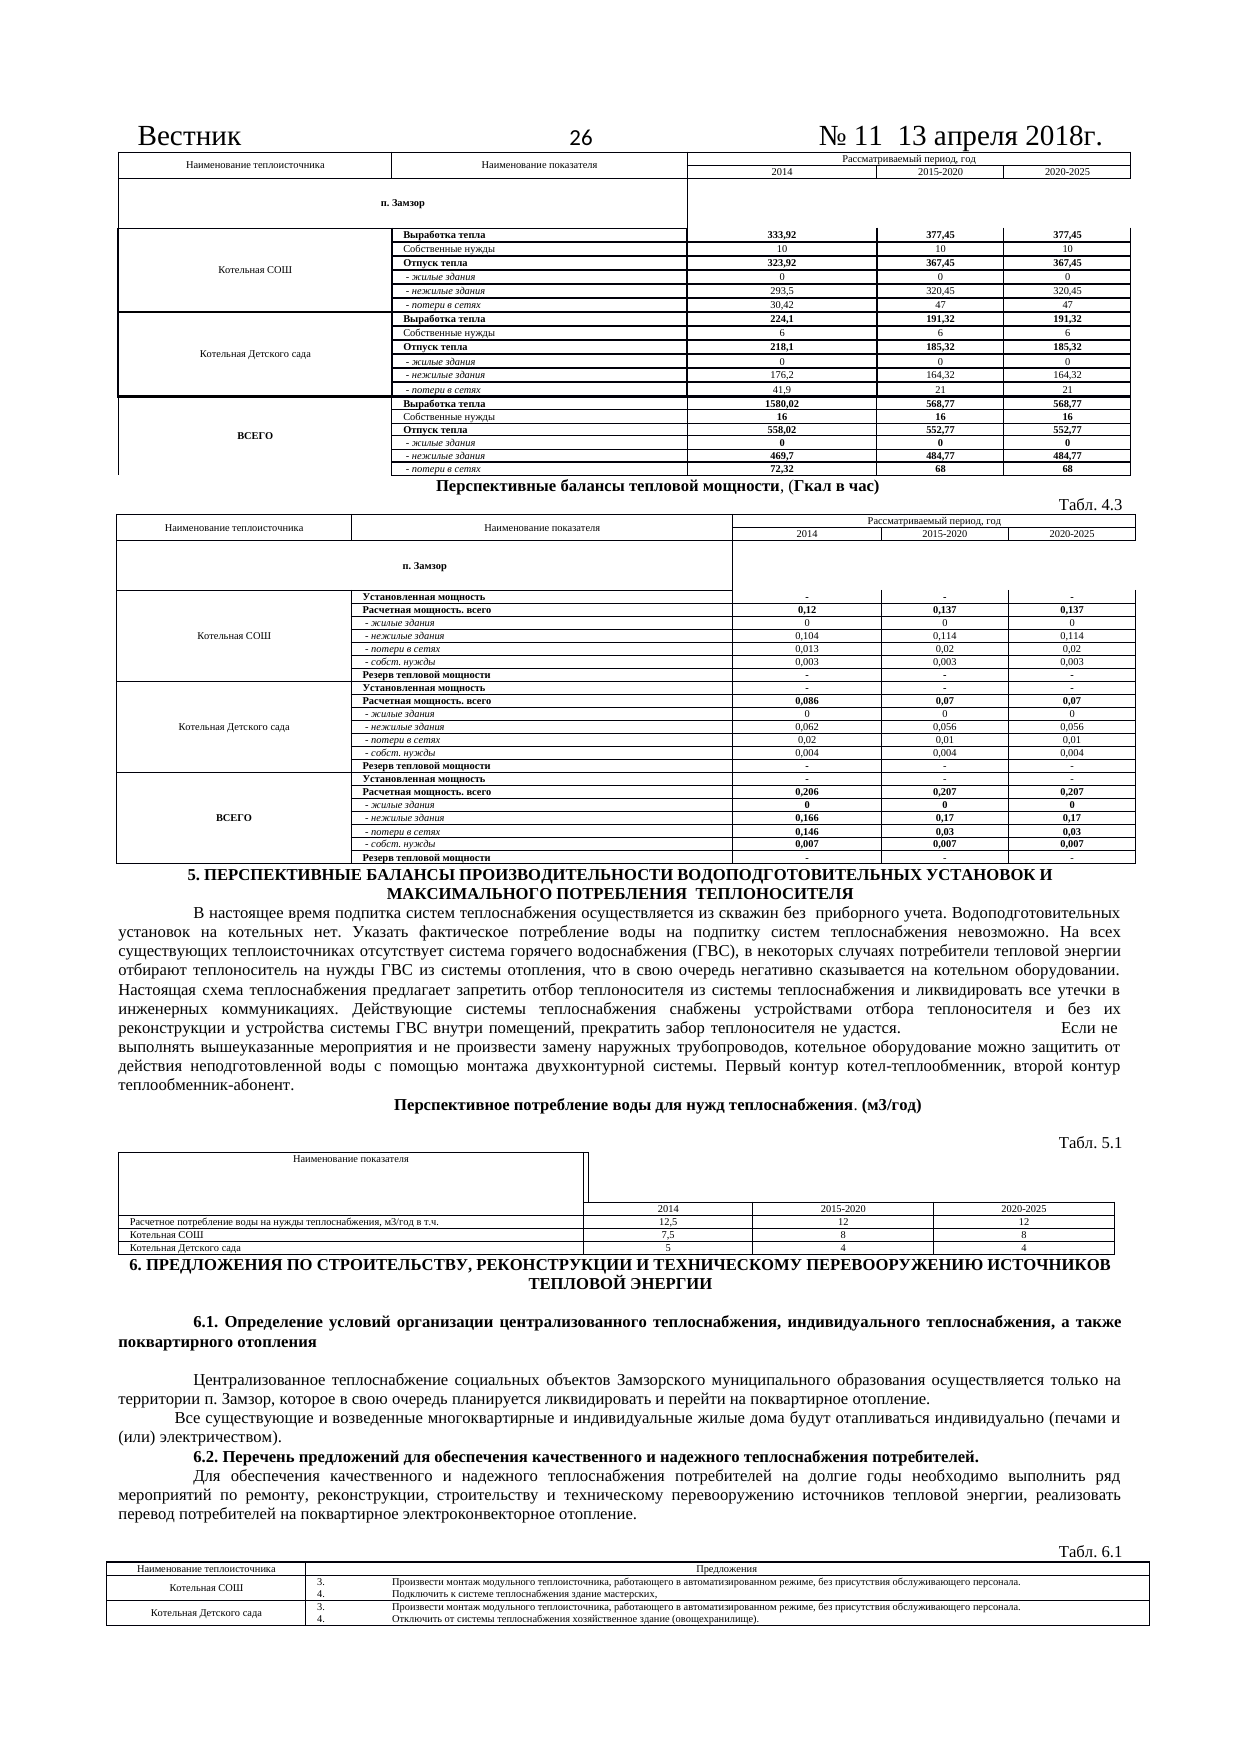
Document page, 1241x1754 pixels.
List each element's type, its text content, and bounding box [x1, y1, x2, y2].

table_cell 0,003 [882, 656, 1008, 668]
table_cell 164,32 [1004, 369, 1130, 381]
table_cell Установленная мощность [352, 773, 732, 785]
table_cell Котельная Детского сада [117, 682, 351, 772]
table_cell - нежилые здания [393, 369, 686, 381]
table_cell 293,5 [688, 285, 876, 297]
table_cell 0,086 [733, 695, 881, 707]
table_cell Выработка тепла [392, 398, 687, 409]
subtitle 6. ПРЕДЛОЖЕНИЯ ПО СТРОИТЕЛЬСТВУ, РЕКОНСТРУКЦИИ И ТЕХНИЧЕСКОМУ ПЕРЕВООРУЖЕНИЮ ИСТОЧНИКОВ ТЕПЛОВОЙ ЭНЕРГИИ [118, 1255, 1122, 1293]
table_cell - [882, 773, 1008, 785]
table_cell 0,007 [733, 838, 881, 850]
text Табл. 5.1 [118, 1133, 1122, 1152]
table_cell Установленная мощность [352, 591, 732, 603]
table_cell - [1009, 682, 1135, 694]
table_cell Резерв тепловой мощности [352, 760, 732, 772]
table_cell Резерв тепловой мощности [352, 669, 732, 681]
table_cell 191,32 [878, 313, 1003, 325]
table_header Рассматриваемый период, год [688, 153, 1130, 165]
table_cell - [1009, 851, 1135, 863]
table_cell - [733, 760, 881, 772]
text Перспективные балансы тепловой мощности, (Гкал в час) [118, 476, 1122, 495]
table_cell Выработка тепла [393, 313, 686, 325]
table_cell 12,5 [584, 1216, 752, 1228]
table_cell 16 [688, 410, 876, 422]
table_cell Произвести монтаж модульного теплоисточника, работающего в автоматизированном режиме, без присутствия обслуживающего персонала. Отключить от системы теплоснабжения хозяйственное здание (овощехранилище). [306, 1601, 1149, 1624]
subtitle 5. ПЕРСПЕКТИВНЫЕ БАЛАНСЫ ПРОИЗВОДИТЕЛЬНОСТИ ВОДОПОДГОТОВИТЕЛЬНЫХ УСТАНОВОК И МАКСИМАЛЬНОГО ПОТРЕБЛЕНИЯ ТЕПЛОНОСИТЕЛЯ [118, 864, 1122, 903]
table_cell ВСЕГО [119, 398, 391, 474]
table_cell 218,1 [688, 341, 876, 353]
text 6.2. Перечень предложений для обеспечения качественного и надежного теплоснабжения потребителей. [118, 1446, 1122, 1466]
table_cell Собственные нужды [393, 243, 686, 255]
table_cell 4 [753, 1242, 933, 1254]
table_cell 0,166 [733, 812, 881, 824]
table_cell - собст. нужды [352, 838, 732, 850]
table_cell 224,1 [688, 313, 876, 325]
table_cell Произвести монтаж модульного теплоисточника, работающего в автоматизированном режиме, без присутствия обслуживающего персонала. Подключить к системе теплоснабжения здание мастерских, [306, 1576, 1149, 1599]
table_cell п. Замзор [117, 541, 732, 590]
table_cell 0,056 [882, 721, 1008, 733]
table_cell 0 [733, 799, 881, 811]
table_cell 0,004 [733, 747, 881, 759]
table_cell 6 [1004, 327, 1130, 339]
table_cell 568,77 [877, 398, 1003, 409]
table_header Наименование теплоисточника [117, 515, 351, 540]
table_header Наименование теплоисточника [107, 1563, 305, 1574]
table_cell 0,003 [1009, 656, 1135, 668]
table_cell Отпуск тепла [393, 257, 686, 269]
table_cell - жилые здания [352, 799, 732, 811]
table_cell 0,146 [733, 825, 881, 837]
table_cell Выработка тепла [393, 229, 686, 241]
table_cell 7,5 [584, 1229, 752, 1241]
table_cell 552,77 [877, 424, 1003, 435]
table_cell - собст. нужды [352, 747, 732, 759]
table_cell 0 [882, 708, 1008, 720]
table_cell 0,01 [882, 734, 1008, 746]
table_cell 16 [877, 410, 1003, 422]
table_cell Отпуск тепла [393, 341, 686, 353]
table_cell Установленная мощность [352, 682, 732, 694]
table_cell 8 [753, 1229, 933, 1241]
table_cell 0,114 [882, 630, 1008, 642]
table_cell - нежилые здания [352, 812, 732, 824]
table_cell 320,45 [878, 285, 1003, 297]
table_cell 2020-2025 [1004, 166, 1130, 178]
table_cell 0,104 [733, 630, 881, 642]
table_cell 68 [877, 463, 1003, 474]
table_cell 4 [934, 1242, 1114, 1254]
table_cell 0,004 [1009, 747, 1135, 759]
table_cell Расчетная мощность. всего [352, 786, 732, 798]
table_cell 0,02 [1009, 643, 1135, 655]
table_cell Котельная СОШ [117, 591, 351, 681]
table_cell - жилые здания [393, 355, 686, 367]
table_cell 0 [1004, 355, 1130, 367]
table_cell - [733, 590, 881, 603]
table_cell 0,01 [1009, 734, 1135, 746]
table_cell - потери в сетях [392, 463, 687, 474]
table_cell - [882, 590, 1008, 603]
table_cell - [1009, 669, 1135, 681]
table_cell 0 [1004, 436, 1130, 448]
table_cell 0 [688, 436, 876, 448]
table_cell 0 [882, 799, 1008, 811]
table_cell - жилые здания [352, 708, 732, 720]
table_cell 568,77 [1004, 398, 1130, 409]
table_cell 0,003 [733, 656, 881, 668]
table_header Рассматриваемый период, год [733, 515, 1135, 527]
table_cell - нежилые здания [352, 630, 732, 642]
table_cell - жилые здания [352, 617, 732, 629]
table_cell 10 [1004, 243, 1130, 255]
table_cell - потери в сетях [352, 734, 732, 746]
table_cell 68 [1004, 463, 1130, 474]
table_cell 0,07 [1009, 695, 1135, 707]
table_cell - потери в сетях [352, 643, 732, 655]
text Перспективное потребление воды для нужд теплоснабжения. (м3/год) [118, 1094, 1122, 1113]
table_cell 12 [753, 1216, 933, 1228]
table_cell 484,77 [877, 450, 1003, 461]
table_cell 2015-2020 [882, 528, 1008, 540]
table_cell 0 [688, 271, 876, 283]
table_cell 0 [1004, 271, 1130, 283]
table_cell 0,17 [1009, 812, 1135, 824]
table_cell 47 [1004, 299, 1130, 311]
table_cell 0,12 [733, 604, 881, 616]
table_cell 16 [1004, 410, 1130, 422]
table_cell 21 [878, 383, 1003, 395]
table_cell 0,02 [882, 643, 1008, 655]
table_cell 0 [733, 617, 881, 629]
table_header Предложения [306, 1563, 1149, 1574]
table_cell - [882, 682, 1008, 694]
table_cell Расчетная мощность. всего [352, 604, 732, 616]
table_header Наименование показателя [392, 153, 687, 178]
table_cell 0,114 [1009, 630, 1135, 642]
text Табл. 4.3 [118, 495, 1122, 514]
table_cell Котельная Детского сада [119, 1242, 583, 1254]
table_cell 47 [878, 299, 1003, 311]
table_cell 0,013 [733, 643, 881, 655]
table_cell 0,17 [882, 812, 1008, 824]
table_cell Котельная СОШ [119, 229, 391, 311]
table_cell 0 [688, 355, 876, 367]
table_cell 21 [1004, 383, 1130, 395]
table_cell 0,062 [733, 721, 881, 733]
table_cell - [1009, 760, 1135, 772]
table_cell 5 [584, 1242, 752, 1254]
table_cell 10 [878, 243, 1003, 255]
table_cell 176,2 [688, 369, 876, 381]
table_cell 8 [934, 1229, 1114, 1241]
table_cell Расчетное потребление воды на нужды теплоснабжения, м3/год в т.ч. [119, 1216, 583, 1228]
table_cell - нежилые здания [352, 721, 732, 733]
text Централизованное теплоснабжение социальных объектов Замзорского муниципального образования осуществляется только на территории п. Замзор, которое в свою очередь планируется ликвидировать и перейти на поквартирное отопление. [118, 1370, 1122, 1408]
table_cell 0,007 [1009, 838, 1135, 850]
table_cell 367,45 [878, 257, 1003, 269]
table_header Наименование теплоисточника [119, 153, 391, 178]
table_cell - потери в сетях [352, 825, 732, 837]
table_cell 558,02 [688, 424, 876, 435]
table_cell 0,007 [882, 838, 1008, 850]
table_cell 377,45 [878, 228, 1003, 241]
table_cell 377,45 [1004, 228, 1130, 241]
table_cell 10 [688, 243, 876, 255]
table_cell - [733, 682, 881, 694]
table_cell 6 [878, 327, 1003, 339]
table_cell Резерв тепловой мощности [352, 851, 732, 863]
table_cell - [733, 773, 881, 785]
table_cell 0,137 [1009, 604, 1135, 616]
table_cell 0 [1009, 617, 1135, 629]
text Все существующие и возведенные многоквартирные и индивидуальные жилые дома будут отапливаться индивидуально (печами и (или) электричеством). [118, 1408, 1122, 1446]
table_cell 12 [934, 1216, 1114, 1228]
table_cell ВСЕГО [117, 773, 351, 863]
table_cell 185,32 [878, 341, 1003, 353]
table_header Наименование показателя [119, 1153, 583, 1215]
table_cell 484,77 [1004, 450, 1130, 461]
table_cell 2014 [688, 166, 876, 178]
table_cell 2015-2020 [877, 166, 1003, 178]
table_cell Собственные нужды [392, 410, 687, 422]
table_cell 367,45 [1004, 257, 1130, 269]
table_cell 0,03 [882, 825, 1008, 837]
table_cell Котельная Детского сада [107, 1601, 305, 1624]
table_cell 0 [878, 271, 1003, 283]
text Для обеспечения качественного и надежного теплоснабжения потребителей на долгие годы необходимо выполнить ряд мероприятий по ремонту, реконструкции, строительству и техническому перевооружению источников тепловой энергии, реализовать перевод потребителей на поквартирное электроконвекторное отопление. [118, 1466, 1122, 1523]
table_cell - [733, 669, 881, 681]
table_cell 6 [688, 327, 876, 339]
table_cell 72,32 [688, 463, 876, 474]
table_cell - собст. нужды [352, 656, 732, 668]
table_cell - [882, 669, 1008, 681]
text В настоящее время подпитка систем теплоснабжения осуществляется из скважин без приборного учета. Водоподготовительных установок на котельных нет. Указать фактическое потребление воды на подпитку систем теплоснабжения невозможно. На всех существующих теплоисточниках отсутствует система горячего водоснабжения (ГВС), в некоторых случаях потребители тепловой энергии отбирают теплоноситель на нужды ГВС из системы отопления, что в свою очередь негативно сказывается на котельном оборудовании. Настоящая схема теплоснабжения предлагает запретить отбор теплоносителя из системы теплоснабжения и ликвидировать все утечки в инженерных коммуникациях. Действующие системы теплоснабжения снабжены устройствами отбора теплоносителя и без их реконструкции и устройства системы ГВС внутри помещений, прекратить забор теплоносителя не удастся. Если не выполнять вышеуказанные мероприятия и не произвести замену наружных трубопроводов, котельное оборудование можно защитить от действия неподготовленной воды с помощью монтажа двухконтурной системы. Первый контур котел-теплообменник, второй контур теплообменник-абонент. [118, 903, 1122, 1094]
table_cell - жилые здания [392, 436, 687, 448]
table_cell 0 [882, 617, 1008, 629]
table_cell Собственные нужды [393, 327, 686, 339]
text Табл. 6.1 [118, 1542, 1122, 1561]
table_cell 323,92 [688, 257, 876, 269]
table_cell 1580,02 [688, 398, 876, 409]
table_cell - [733, 851, 881, 863]
table_cell 0,02 [733, 734, 881, 746]
table_cell Котельная СОШ [107, 1576, 305, 1599]
table_cell 2014 [584, 1203, 752, 1215]
table_cell 185,32 [1004, 341, 1130, 353]
table_cell 2020-2025 [1009, 528, 1135, 540]
text 6.1. Определение условий организации централизованного теплоснабжения, индивидуального теплоснабжения, а также поквартирного отопления [118, 1312, 1122, 1351]
table_cell - [1009, 590, 1135, 603]
table_cell 191,32 [1004, 313, 1130, 325]
table_cell 552,77 [1004, 424, 1130, 435]
table_cell 0 [1009, 799, 1135, 811]
table_cell - нежилые здания [392, 450, 687, 461]
table_cell - потери в сетях [393, 383, 686, 395]
table_cell - [882, 851, 1008, 863]
table_cell 2020-2025 [934, 1203, 1114, 1215]
table_cell - [1009, 773, 1135, 785]
table_cell - нежилые здания [393, 285, 686, 297]
table_cell Котельная СОШ [119, 1229, 583, 1241]
table_cell 0 [733, 708, 881, 720]
table_cell - жилые здания [393, 271, 686, 283]
table_header Наименование показателя [352, 515, 732, 540]
table_cell 0,207 [882, 786, 1008, 798]
table_cell 164,32 [878, 369, 1003, 381]
table_cell 0,004 [882, 747, 1008, 759]
table_cell 0,056 [1009, 721, 1135, 733]
table_cell 30,42 [688, 299, 876, 311]
table_cell 2015-2020 [753, 1203, 933, 1215]
table_cell 0,207 [1009, 786, 1135, 798]
table_cell 0 [877, 436, 1003, 448]
table_cell Отпуск тепла [392, 424, 687, 435]
table_cell 0,07 [882, 695, 1008, 707]
table_cell 320,45 [1004, 285, 1130, 297]
table_cell п. Замзор [119, 179, 687, 228]
table_cell Котельная Детского сада [119, 313, 391, 395]
table_cell Расчетная мощность. всего [352, 695, 732, 707]
table_cell - [882, 760, 1008, 772]
table_cell 333,92 [688, 228, 876, 241]
table_cell - потери в сетях [393, 299, 686, 311]
table_cell 0,137 [882, 604, 1008, 616]
table_cell 41,9 [688, 383, 876, 395]
table_cell 0,206 [733, 786, 881, 798]
table_cell 0 [878, 355, 1003, 367]
table_cell 0,03 [1009, 825, 1135, 837]
table_cell 0 [1009, 708, 1135, 720]
table_cell 2014 [733, 528, 881, 540]
table_cell 469,7 [688, 450, 876, 461]
